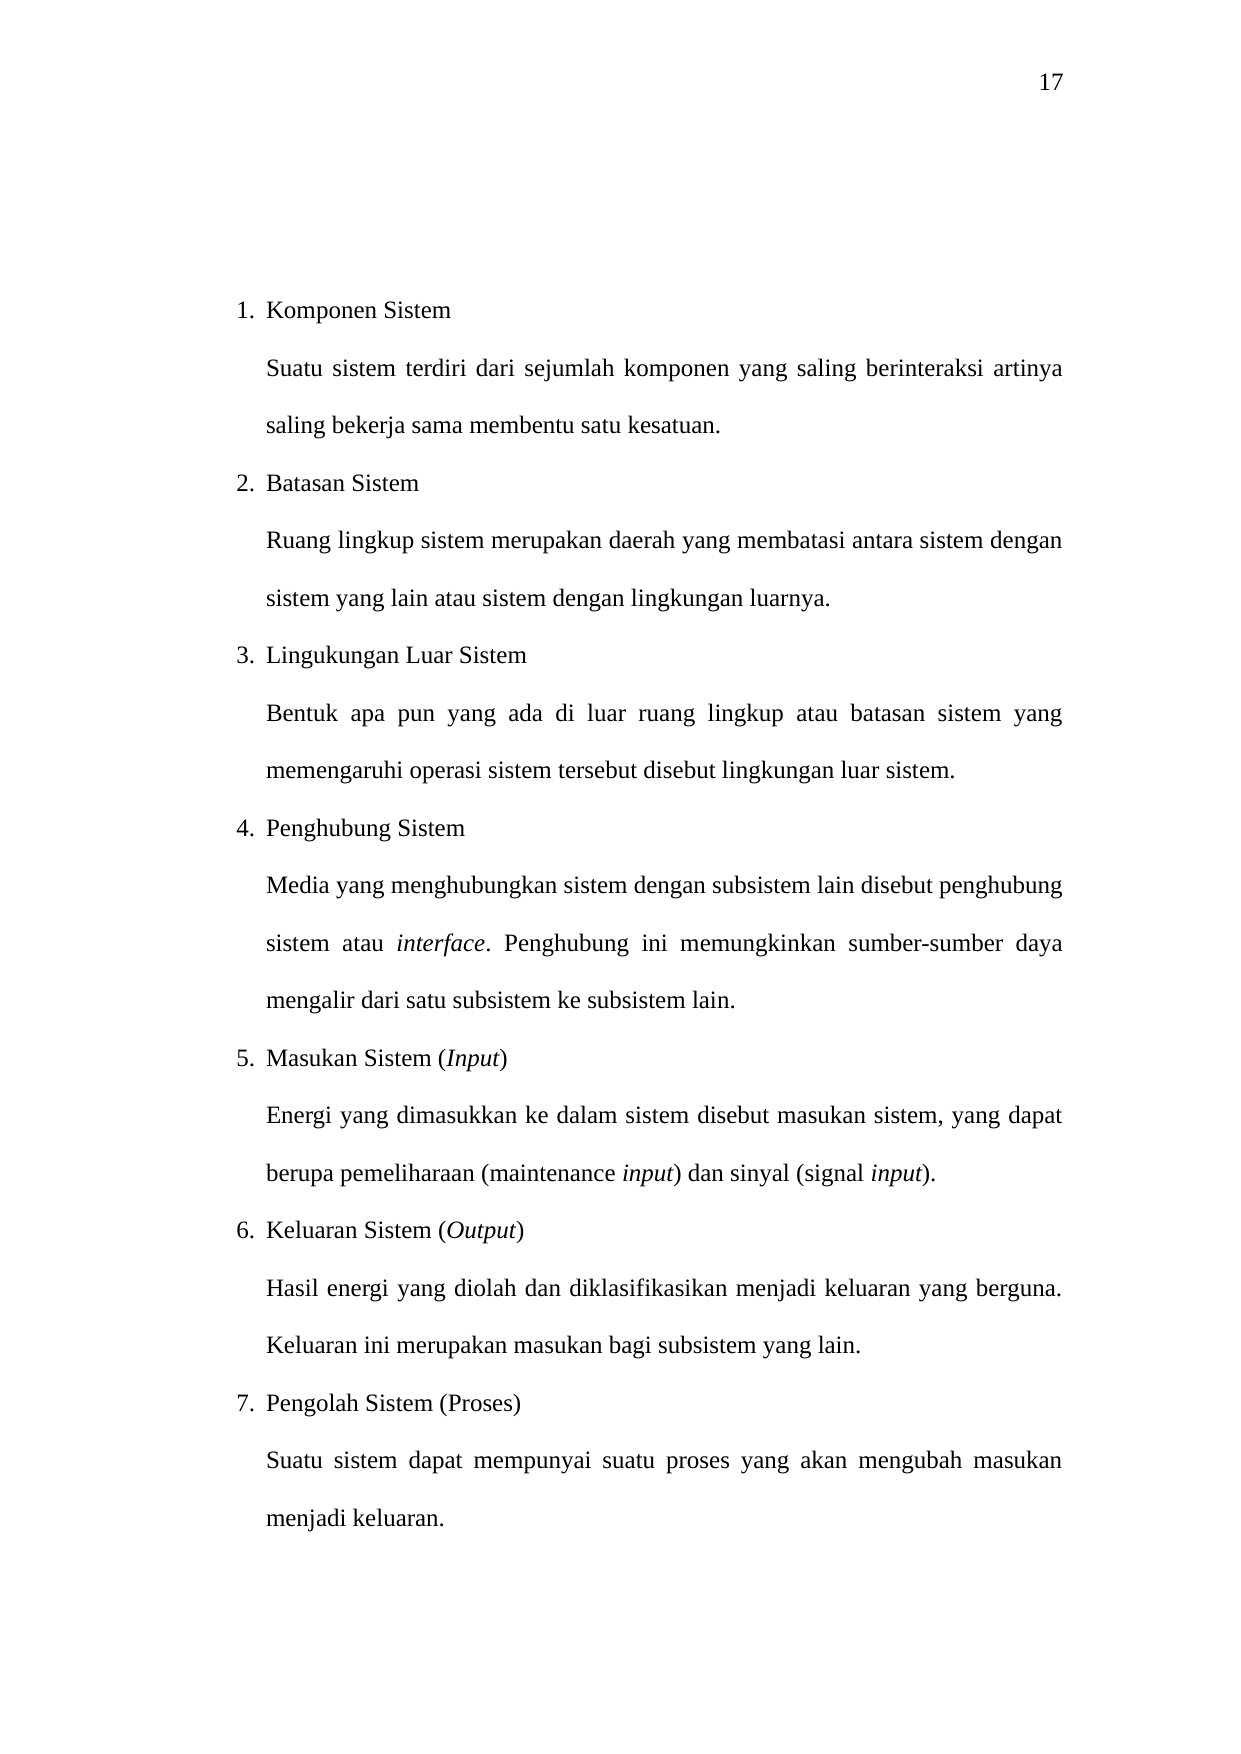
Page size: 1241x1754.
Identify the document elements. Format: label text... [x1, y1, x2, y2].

list Masukan Sistem (Input) [236, 1043, 1063, 1072]
list Penghubung Sistem [236, 813, 1063, 842]
list Batasan Sistem [236, 468, 1063, 497]
list Lingukungan Luar Sistem [236, 640, 1063, 669]
list Suatu sistem dapat mempunyai suatu proses yang akan mengubah masukan menjadi keluaran. [236, 1445, 1063, 1532]
list Komponen Sistem [236, 295, 1063, 324]
list Media yang menghubungkan sistem dengan subsistem lain disebut penghubung sistem atau interface. Penghubung ini memungkinkan sumber-sumber daya mengalir dari satu subsistem ke subsistem lain. [236, 870, 1063, 1014]
list Hasil energi yang diolah dan diklasifikasikan menjadi keluaran yang berguna. Keluaran ini merupakan masukan bagi subsistem yang lain. [236, 1273, 1063, 1359]
list Suatu sistem terdiri dari sejumlah komponen yang saling berinteraksi artinya saling bekerja sama membentu satu kesatuan. [236, 353, 1063, 439]
list Ruang lingkup sistem merupakan daerah yang membatasi antara sistem dengan sistem yang lain atau sistem dengan lingkungan luarnya. [236, 525, 1063, 612]
list Energi yang dimasukkan ke dalam sistem disebut masukan sistem, yang dapat berupa pemeliharaan (maintenance input) dan sinyal (signal input). [236, 1100, 1063, 1187]
list Bentuk apa pun yang ada di luar ruang lingkup atau batasan sistem yang memengaruhi operasi sistem tersebut disebut lingkungan luar sistem. [236, 698, 1063, 784]
list Pengolah Sistem (Proses) [236, 1388, 1063, 1417]
list Keluaran Sistem (Output) [236, 1215, 1063, 1244]
